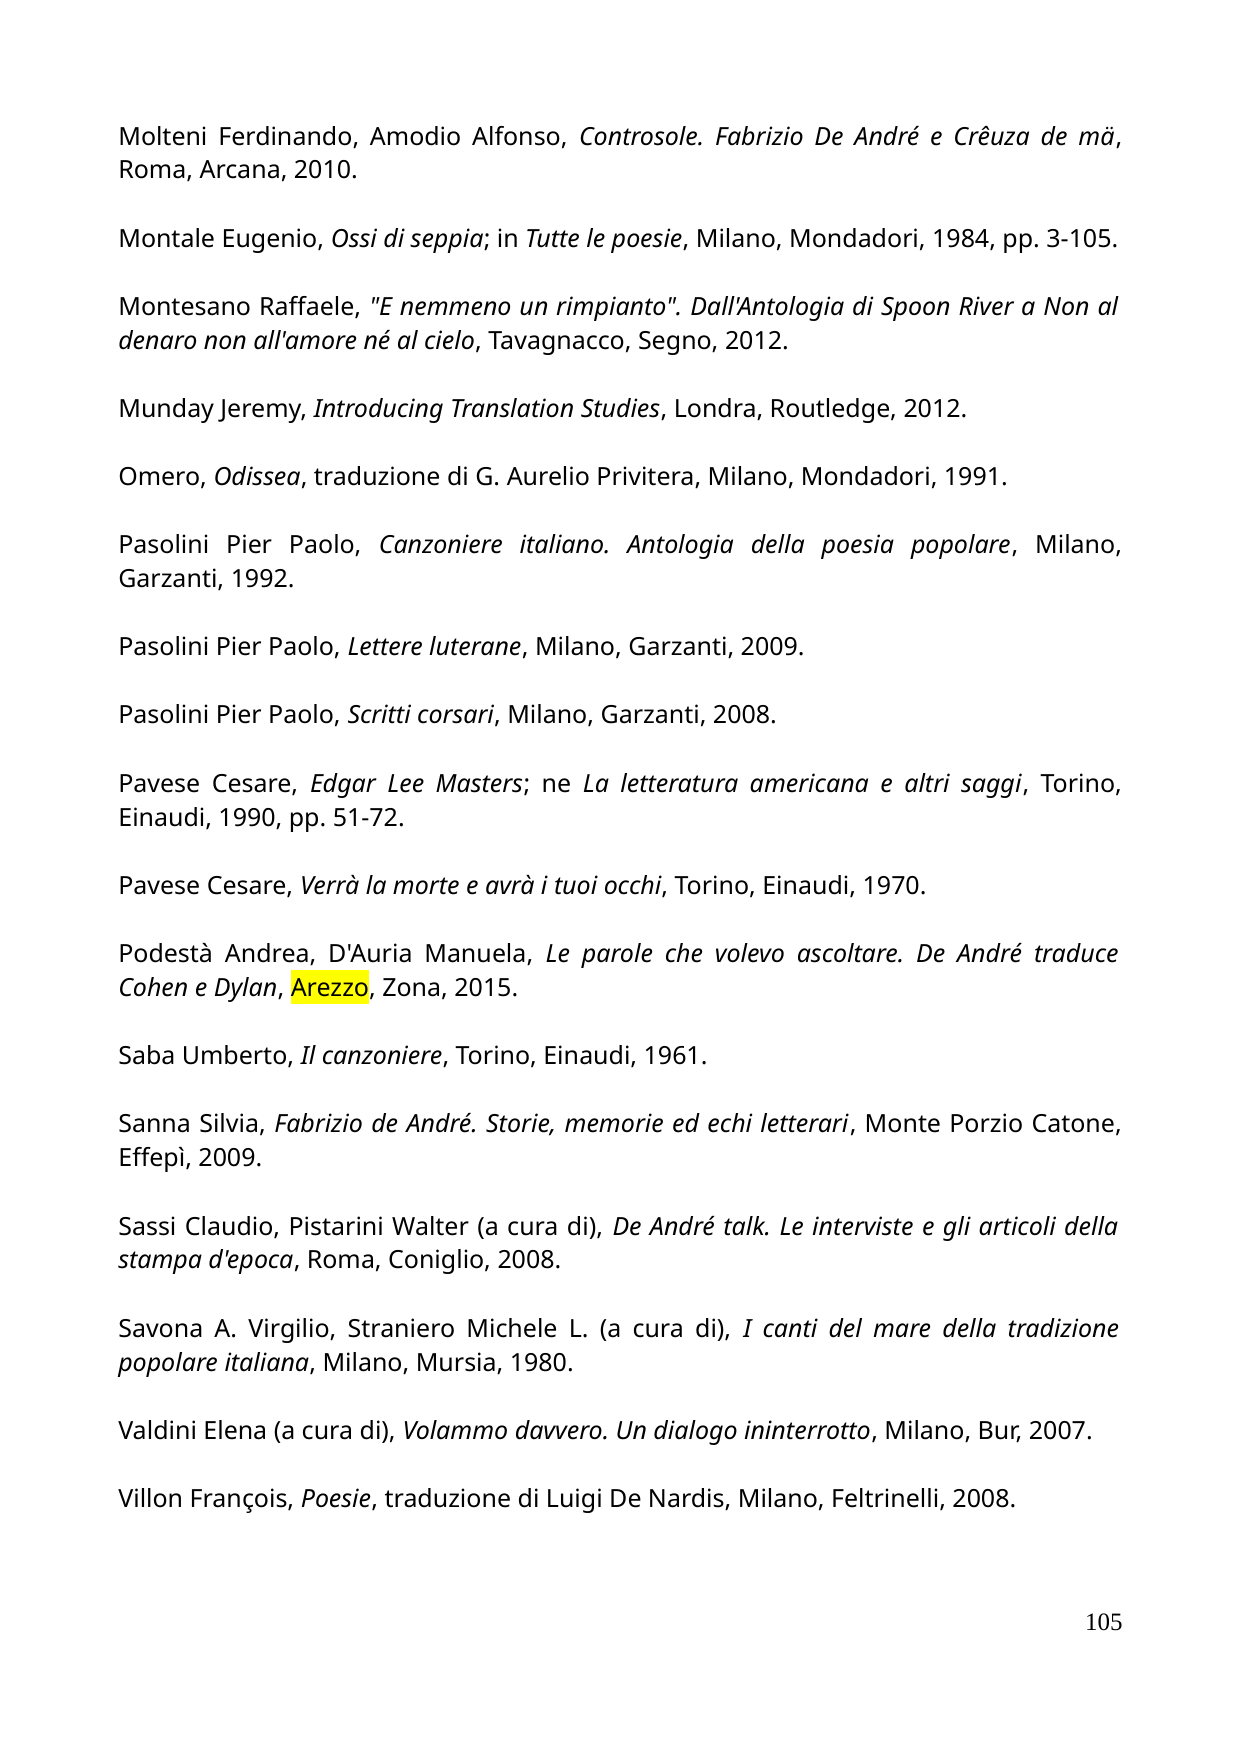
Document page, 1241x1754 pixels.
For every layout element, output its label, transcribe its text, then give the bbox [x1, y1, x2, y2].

text Villon François, Poesie, traduzione di Luigi De Nardis, Milano, Feltrinelli, 2008. [118, 1481, 1122, 1515]
text Pavese Cesare, Edgar Lee Masters; ne La letteratura americana e altri saggi, Torino, Einaudi, 1990, pp. 51-72. [118, 765, 1122, 833]
text Montale Eugenio, Ossi di seppia; in Tutte le poesie, Milano, Mondadori, 1984, pp. 3-105. [118, 220, 1122, 254]
text Sassi Claudio, Pistarini Walter (a cura di), De André talk. Le interviste e gli articoli della stampa d'epoca, Roma, Coniglio, 2008. [118, 1208, 1122, 1276]
text Omero, Odissea, traduzione di G. Aurelio Privitera, Milano, Mondadori, 1991. [118, 459, 1122, 493]
text Molteni Ferdinando, Amodio Alfonso, Controsole. Fabrizio De André e Crêuza de mä, Roma, Arcana, 2010. [118, 118, 1122, 186]
text Munday Jeremy, Introducing Translation Studies, Londra, Routledge, 2012. [118, 391, 1122, 425]
text Podestà Andrea, D'Auria Manuela, Le parole che volevo ascoltare. De André traduce Cohen e Dylan, Arezzo, Zona, 2015. [118, 936, 1122, 1004]
text Valdini Elena (a cura di), Volammo davvero. Un dialogo ininterrotto, Milano, Bur, 2007. [118, 1412, 1122, 1447]
text Savona A. Virgilio, Straniero Michele L. (a cura di), I canti del mare della tradizione popolare italiana, Milano, Mursia, 1980. [118, 1310, 1122, 1378]
text Saba Umberto, Il canzoniere, Torino, Einaudi, 1961. [118, 1038, 1122, 1072]
text Pasolini Pier Paolo, Lettere luterane, Milano, Garzanti, 2009. [118, 629, 1122, 663]
text Sanna Silvia, Fabrizio de André. Storie, memorie ed echi letterari, Monte Porzio Catone, Effepì, 2009. [118, 1106, 1122, 1174]
text Montesano Raffaele, "E nemmeno un rimpianto". Dall'Antologia di Spoon River a Non al denaro non all'amore né al cielo, Tavagnacco, Segno, 2012. [118, 288, 1122, 357]
text Pavese Cesare, Verrà la morte e avrà i tuoi occhi, Torino, Einaudi, 1970. [118, 867, 1122, 902]
text Pasolini Pier Paolo, Scritti corsari, Milano, Garzanti, 2008. [118, 697, 1122, 731]
text Pasolini Pier Paolo, Canzoniere italiano. Antologia della poesia popolare, Milano, Garzanti, 1992. [118, 527, 1122, 595]
